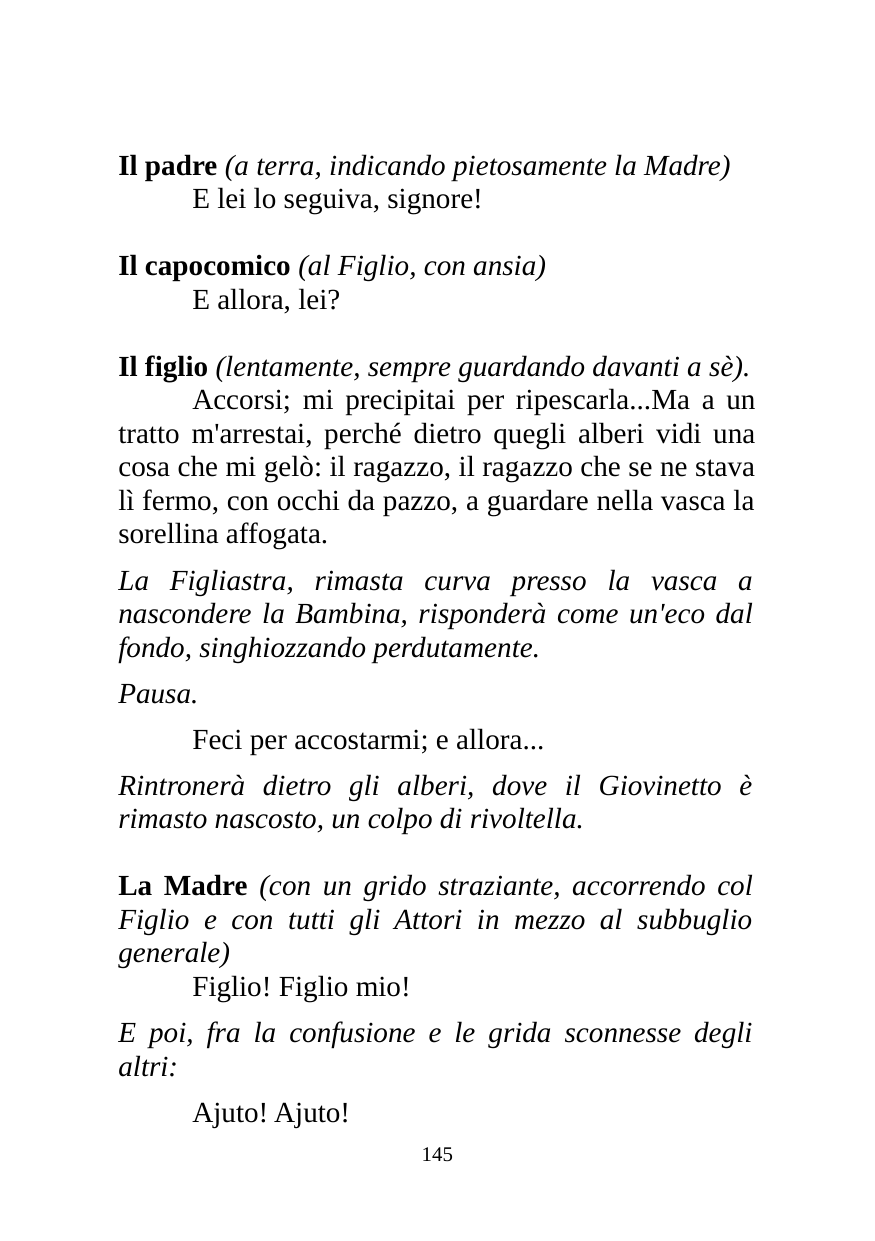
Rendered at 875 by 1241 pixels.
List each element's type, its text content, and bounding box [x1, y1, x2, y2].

text La Figliastra, rimasta curva presso la vasca a nascondere la Bambina, risponderà come un'eco dal fondo, singhiozzando perdutamente. [118, 563, 756, 663]
text Ajuto! Ajuto! [118, 1095, 756, 1128]
text E lei lo seguiva, signore! [118, 181, 756, 215]
text Figlio! Figlio mio! [118, 969, 756, 1003]
text E poi, fra la confusione e le grida sconnesse degli altri: [118, 1015, 756, 1082]
text Il capocomico (al Figlio, con ansia) [118, 248, 756, 282]
text E allora, lei? [118, 282, 756, 315]
text Pausa. [118, 676, 756, 709]
text Il padre (a terra, indicando pietosamente la Madre) [118, 148, 756, 181]
text Accorsi; mi precipitai per ripescarla...Ma a un tratto m'arrestai, perché dietro quegli alberi vidi una cosa che mi gelò: il ragazzo, il ragazzo che se ne stava lì fermo, con occhi da pazzo, a guardare nella vasca la sorellina affogata. [118, 382, 756, 550]
text Feci per accostarmi; e allora... [118, 722, 756, 755]
text Rintronerà dietro gli alberi, dove il Giovinetto è rimasto nascosto, un colpo di rivoltella. [118, 768, 756, 835]
text Il figlio (lentamente, sempre guardando davanti a sè). [118, 349, 756, 382]
text La Madre (con un grido straziante, accorrendo col Figlio e con tutti gli Attori in mezzo al subbuglio generale) [118, 868, 756, 969]
